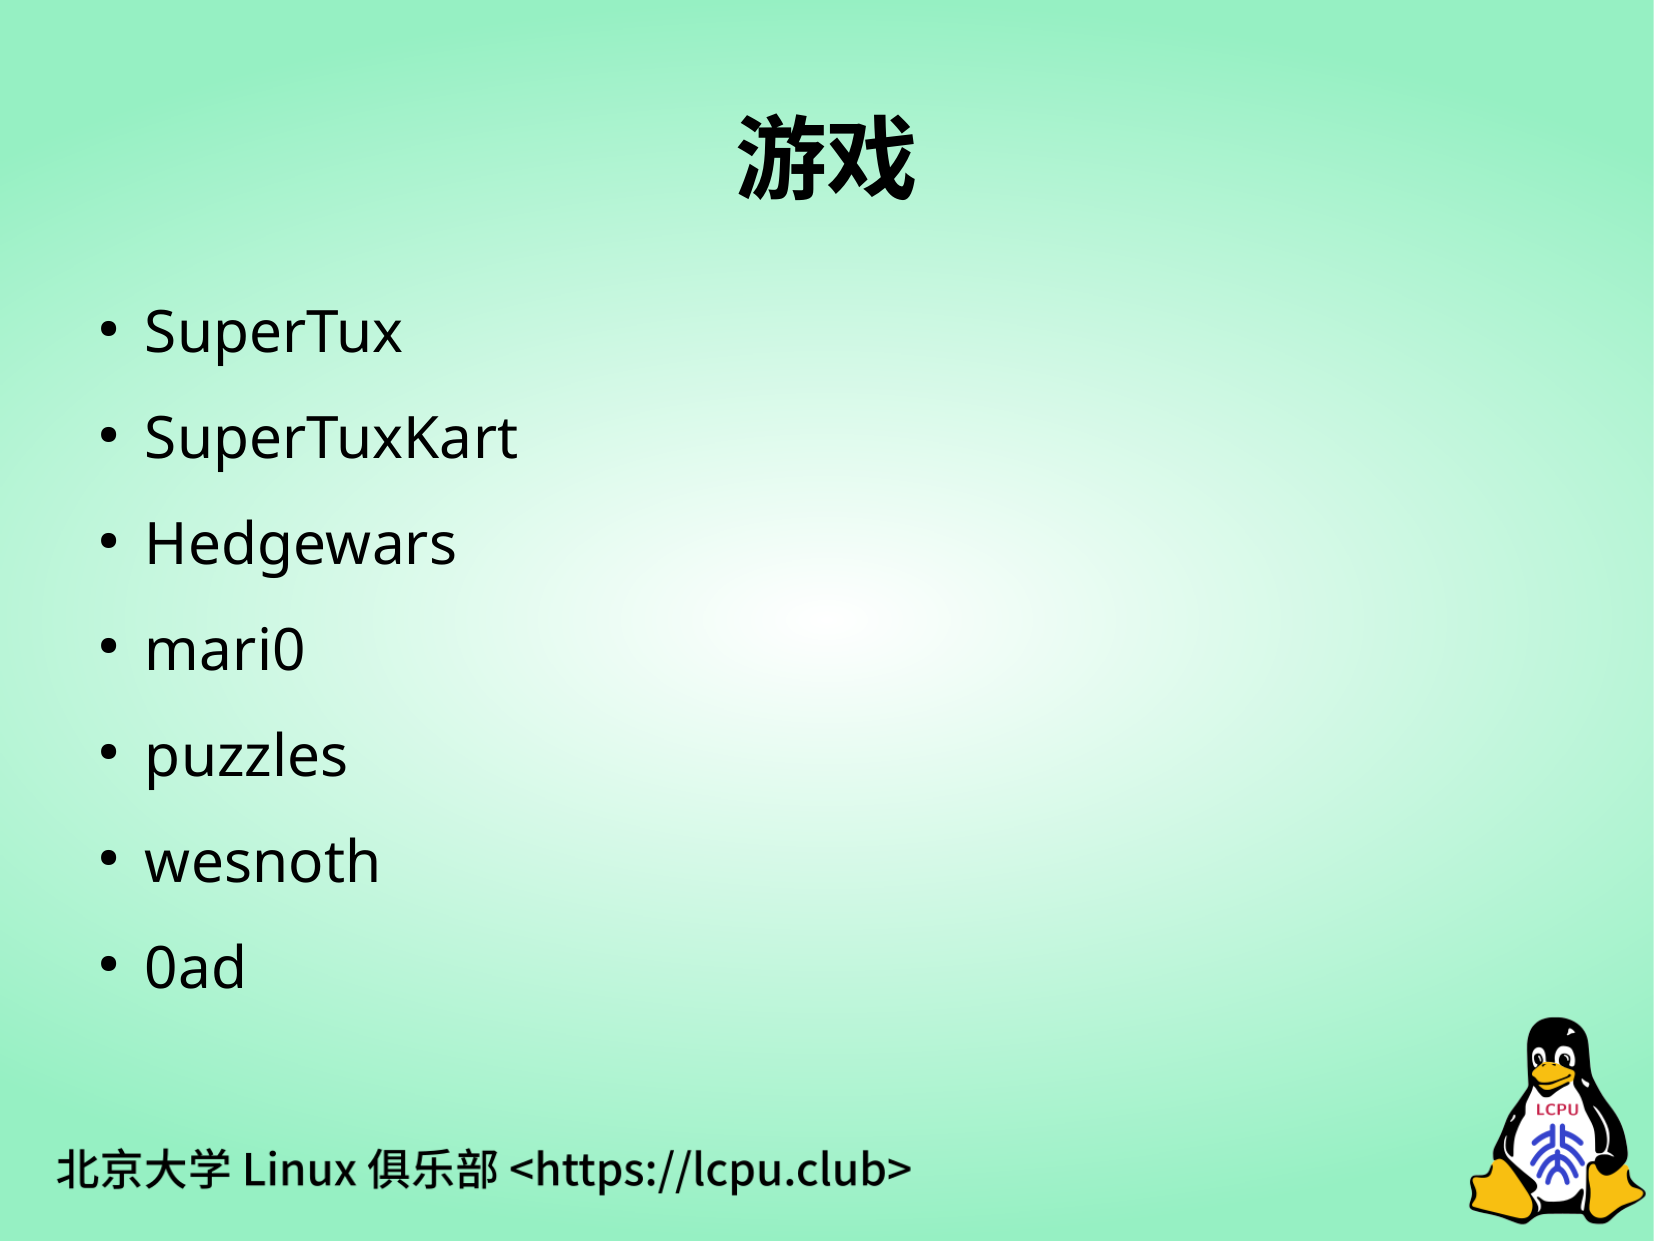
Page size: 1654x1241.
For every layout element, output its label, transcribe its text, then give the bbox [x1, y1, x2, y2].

list SuperTux SuperTuxKart Hedgewars mari0 puzzles wesnoth 0ad [82, 290, 1571, 1010]
title 游戏 [82, 49, 1571, 257]
picture [0, 0, 1654, 1241]
